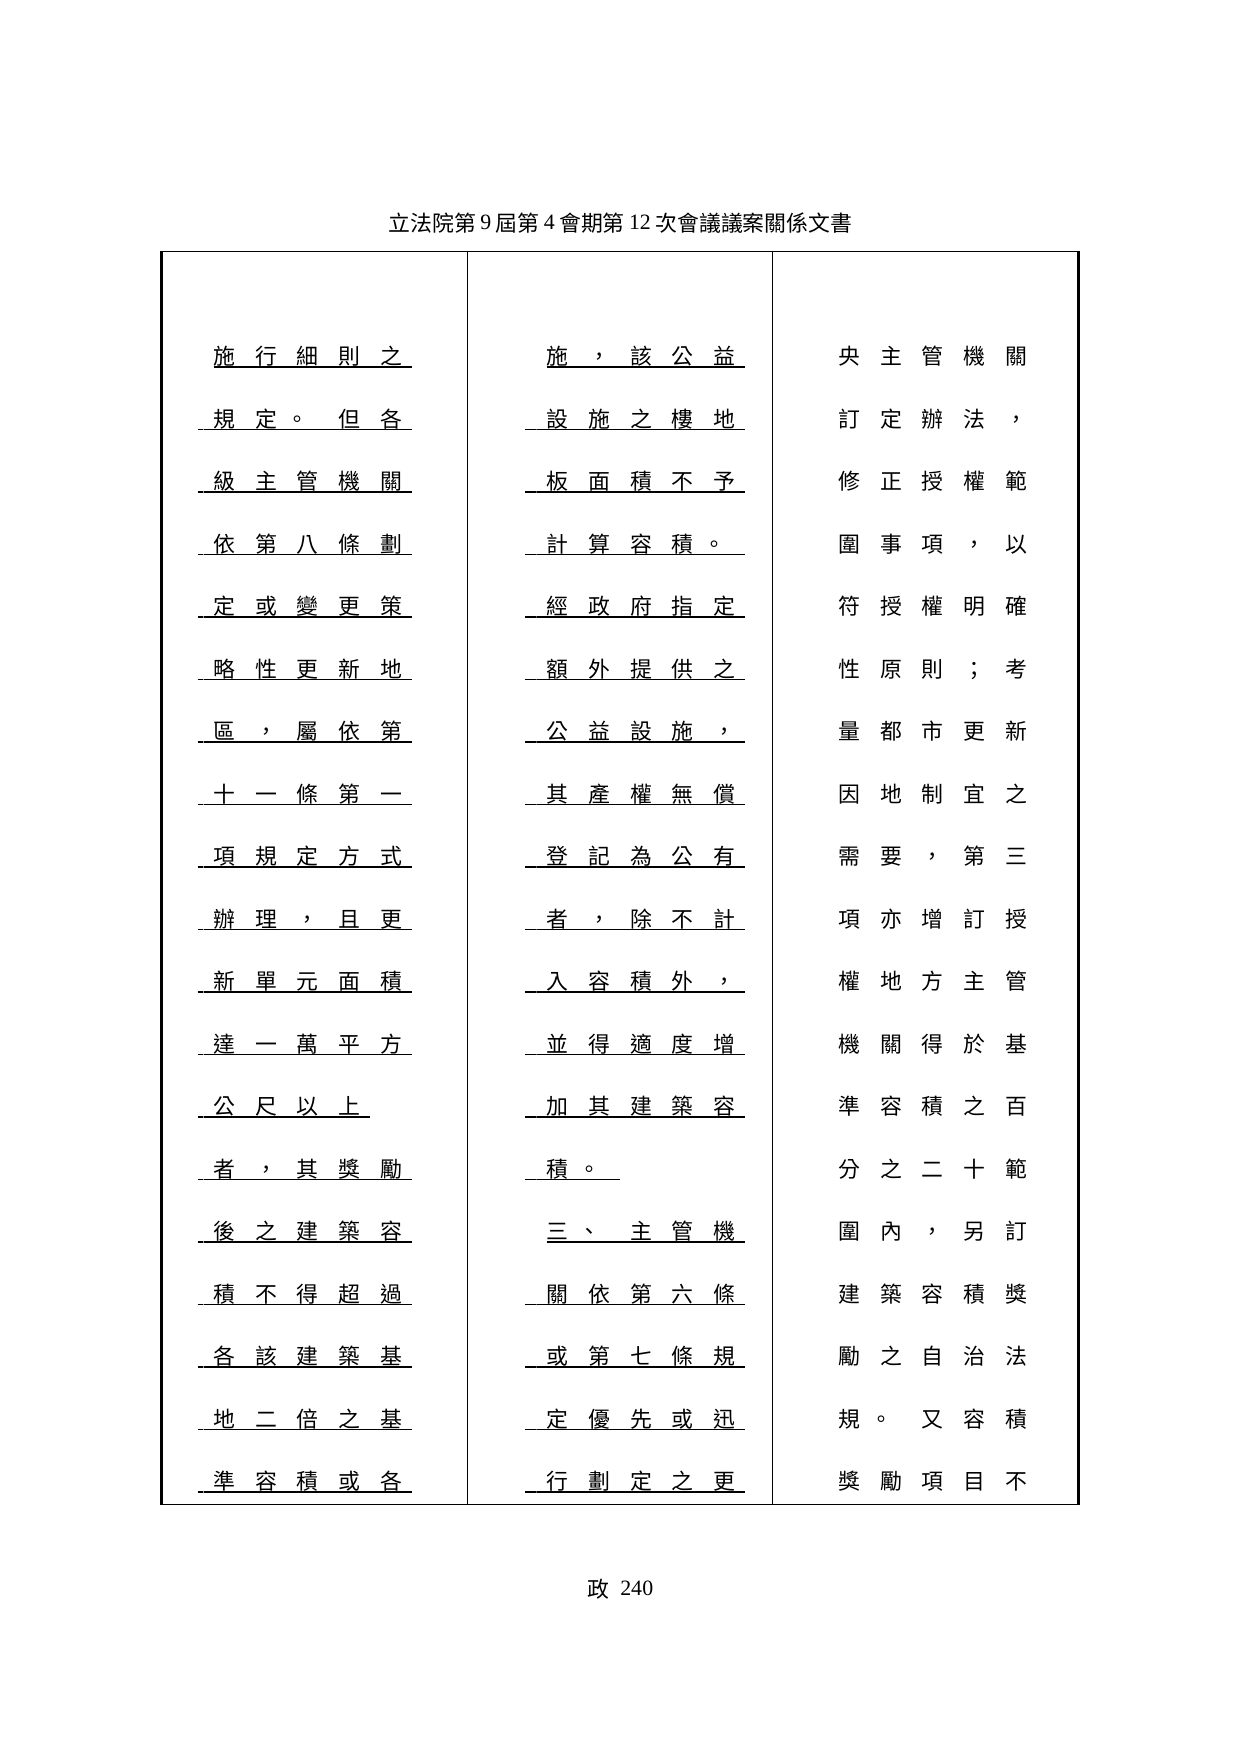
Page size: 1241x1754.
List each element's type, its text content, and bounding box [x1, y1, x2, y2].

table_cell 施，該公益設施之樓地板面積不予計算容積。經政府指定額外提供之公益設施，其產權無償登記為公有者，除不計入容積外，並得適度增加其建築容積。 三、主管機關依第六條或第七條規定優先或迅行劃定之更 [468, 252, 772, 1504]
table_cell 施行細則之規定。但各級主管機關依第八條劃定或變更策略性更新地區，屬依第十一條第一項規定方式辦理，且更新單元面積達一萬平方公尺以上者，其獎勵後之建築容積不得超過各該建築基地二倍之基準容積或各 [163, 252, 467, 1504]
table_cell 央主管機關訂定辦法，修正授權範圍事項，以符授權明確性原則；考量都市更新因地制宜之需要，第三項亦增訂授權地方主管機關得於基準容積之百分之二十範圍內，另訂建築容積獎勵之自治法規。又容積獎勵項目不 [773, 252, 1077, 1504]
